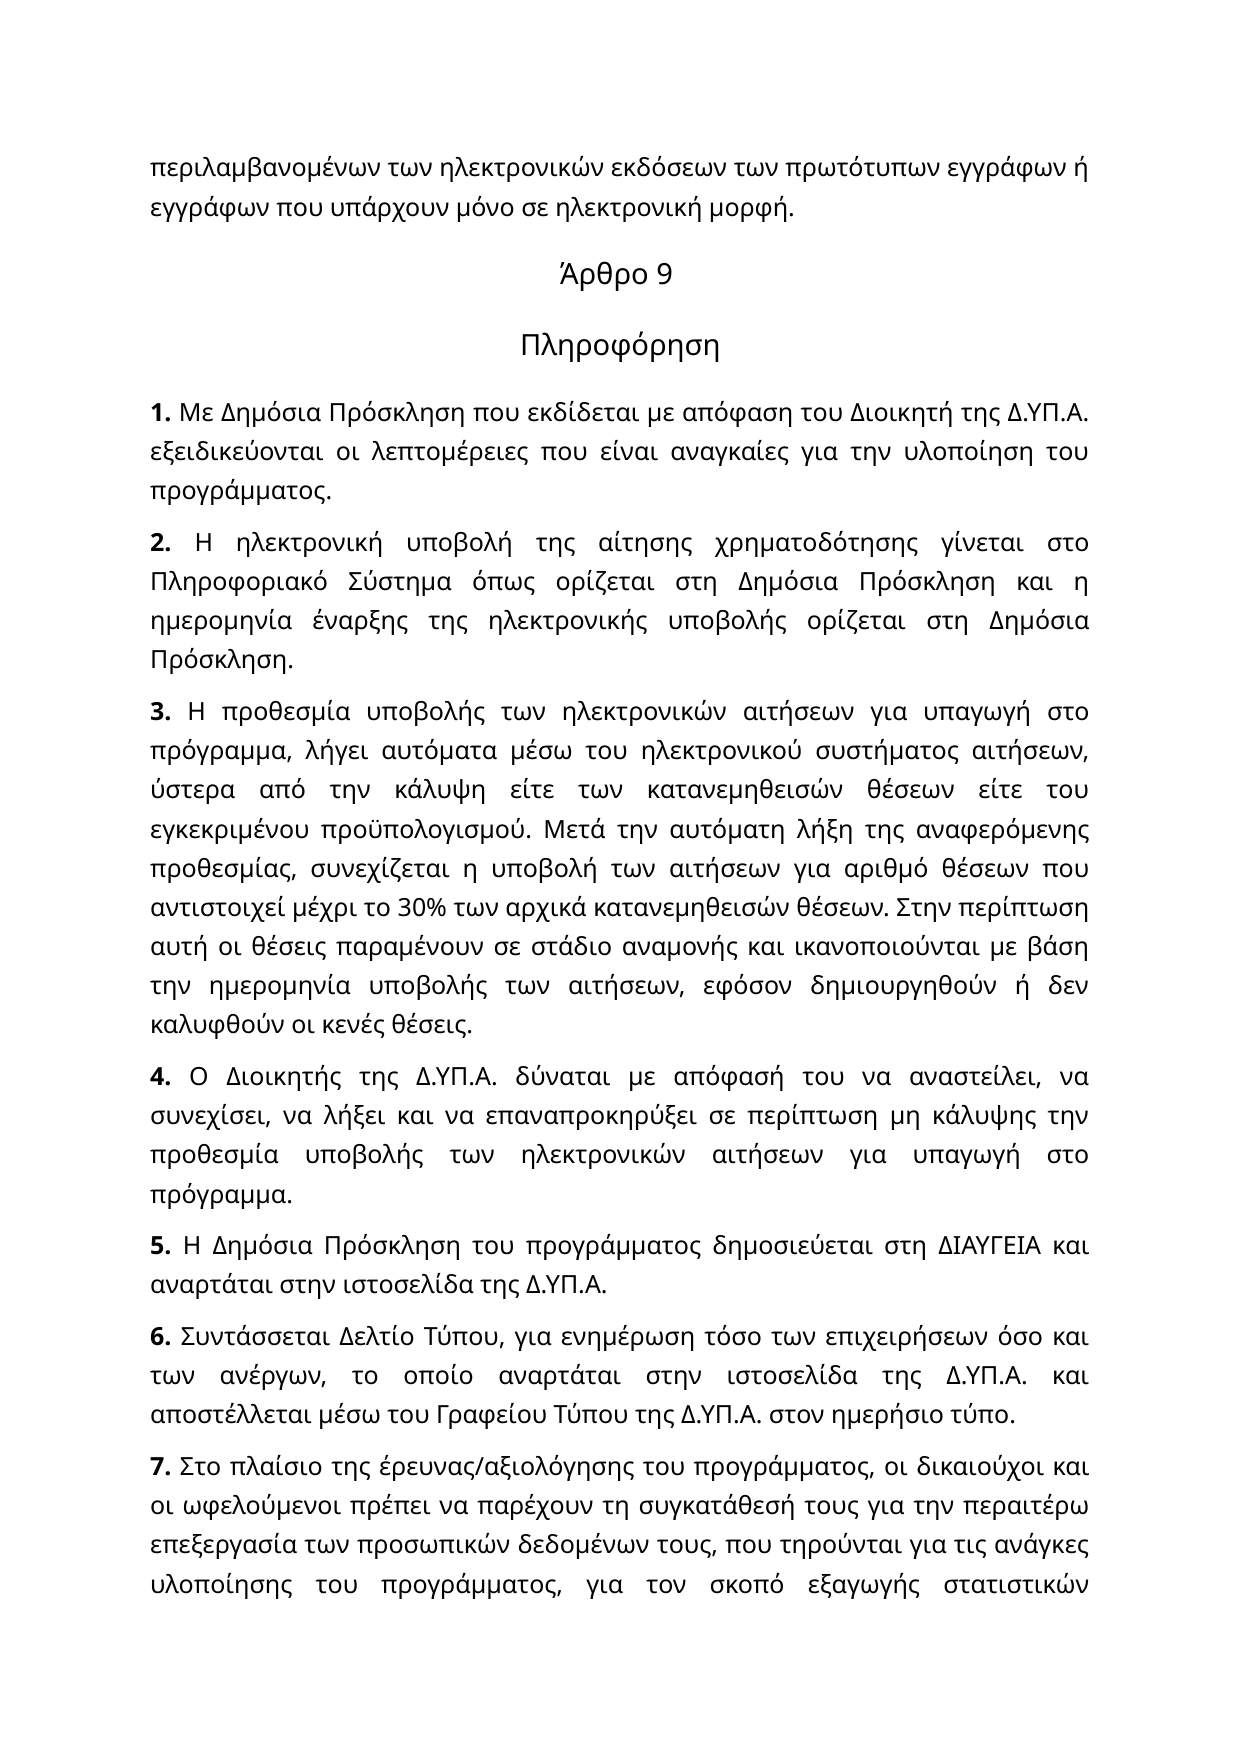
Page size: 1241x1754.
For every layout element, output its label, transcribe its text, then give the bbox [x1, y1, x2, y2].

text 3. Η προθεσμία υποβολής των ηλεκτρονικών αιτήσεων για υπαγωγή στο πρόγραμμα, λήγει αυτόματα μέσω του ηλεκτρονικού συστήματος αιτήσεων, ύστερα από την κάλυψη είτε των κατανεμηθεισών θέσεων είτε του εγκεκριμένου προϋπολογισμού. Μετά την αυτόματη λήξη της αναφερόμενης προθεσμίας, συνεχίζεται η υποβολή των αιτήσεων για αριθμό θέσεων που αντιστοιχεί μέχρι το 30% των αρχικά κατανεμηθεισών θέσεων. Στην περίπτωση αυτή οι θέσεις παραμένουν σε στάδιο αναμονής και ικανοποιούνται με βάση την ημερομηνία υποβολής των αιτήσεων, εφόσον δημιουργηθούν ή δεν καλυφθούν οι κενές θέσεις. [150, 694, 1090, 1041]
text 5. Η Δημόσια Πρόσκληση του προγράμματος δημοσιεύεται στη ΔΙΑΥΓΕΙΑ και αναρτάται στην ιστοσελίδα της Δ.ΥΠ.Α. [150, 1228, 1090, 1301]
text 7. Στο πλαίσιο της έρευνας/αξιολόγησης του προγράμματος, οι δικαιούχοι και οι ωφελούμενοι πρέπει να παρέχουν τη συγκατάθεσή τους για την περαιτέρω επεξεργασία των προσωπικών δεδομένων τους, που τηρούνται για τις ανάγκες υλοποίησης του προγράμματος, για τον σκοπό εξαγωγής στατιστικών [150, 1449, 1090, 1600]
subtitle Πληροφόρηση [150, 324, 1090, 364]
text περιλαμβανομένων των ηλεκτρονικών εκδόσεων των πρωτότυπων εγγράφων ή εγγράφων που υπάρχουν μόνο σε ηλεκτρονική μορφή. [150, 150, 1090, 223]
text 2. Η ηλεκτρονική υποβολή της αίτησης χρηματοδότησης γίνεται στο Πληροφοριακό Σύστημα όπως ορίζεται στη Δημόσια Πρόσκληση και η ημερομηνία έναρξης της ηλεκτρονικής υποβολής ορίζεται στη Δημόσια Πρόσκληση. [150, 524, 1090, 676]
text 1. Με Δημόσια Πρόσκληση που εκδίδεται με απόφαση του Διοικητή της Δ.ΥΠ.Α. εξειδικεύονται οι λεπτομέρειες που είναι αναγκαίες για την υλοποίηση του προγράμματος. [150, 394, 1090, 507]
text 4. Ο Διοικητής της Δ.ΥΠ.Α. δύναται με απόφασή του να αναστείλει, να συνεχίσει, να λήξει και να επαναπροκηρύξει σε περίπτωση μη κάλυψης την προθεσμία υποβολής των ηλεκτρονικών αιτήσεων για υπαγωγή στο πρόγραμμα. [150, 1059, 1090, 1210]
subtitle Άρθρο 9 [150, 253, 1090, 293]
text 6. Συντάσσεται Δελτίο Τύπου, για ενημέρωση τόσο των επιχειρήσεων όσο και των ανέργων, το οποίο αναρτάται στην ιστοσελίδα της Δ.ΥΠ.Α. και αποστέλλεται μέσω του Γραφείου Τύπου της Δ.ΥΠ.Α. στον ημερήσιο τύπο. [150, 1319, 1090, 1431]
